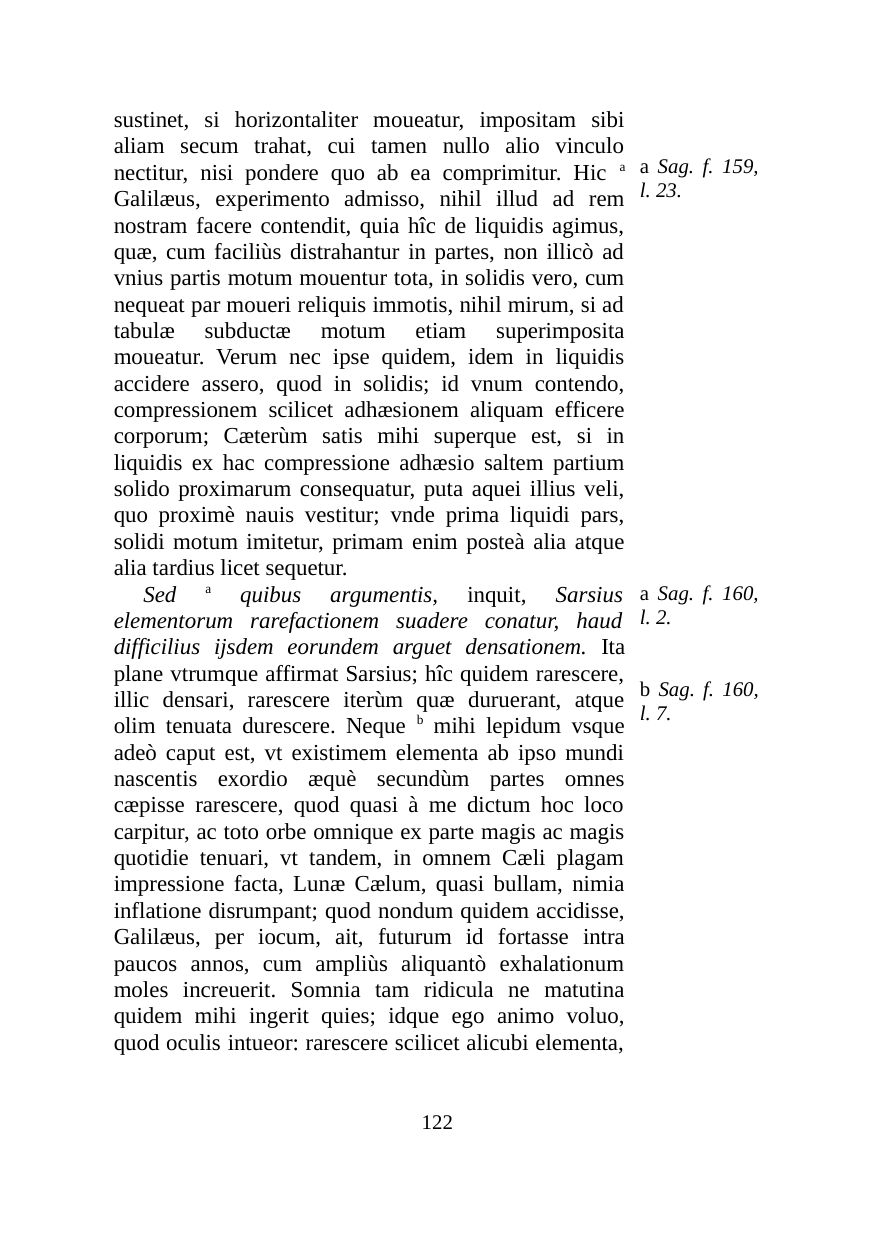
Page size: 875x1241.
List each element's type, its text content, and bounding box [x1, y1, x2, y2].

table_cell a Sag. f. 160, l. 2. b Sag. f. 160, l. 7. [632, 581, 768, 1055]
table_cell a Sag. f. 159, l. 23. [632, 106, 768, 581]
